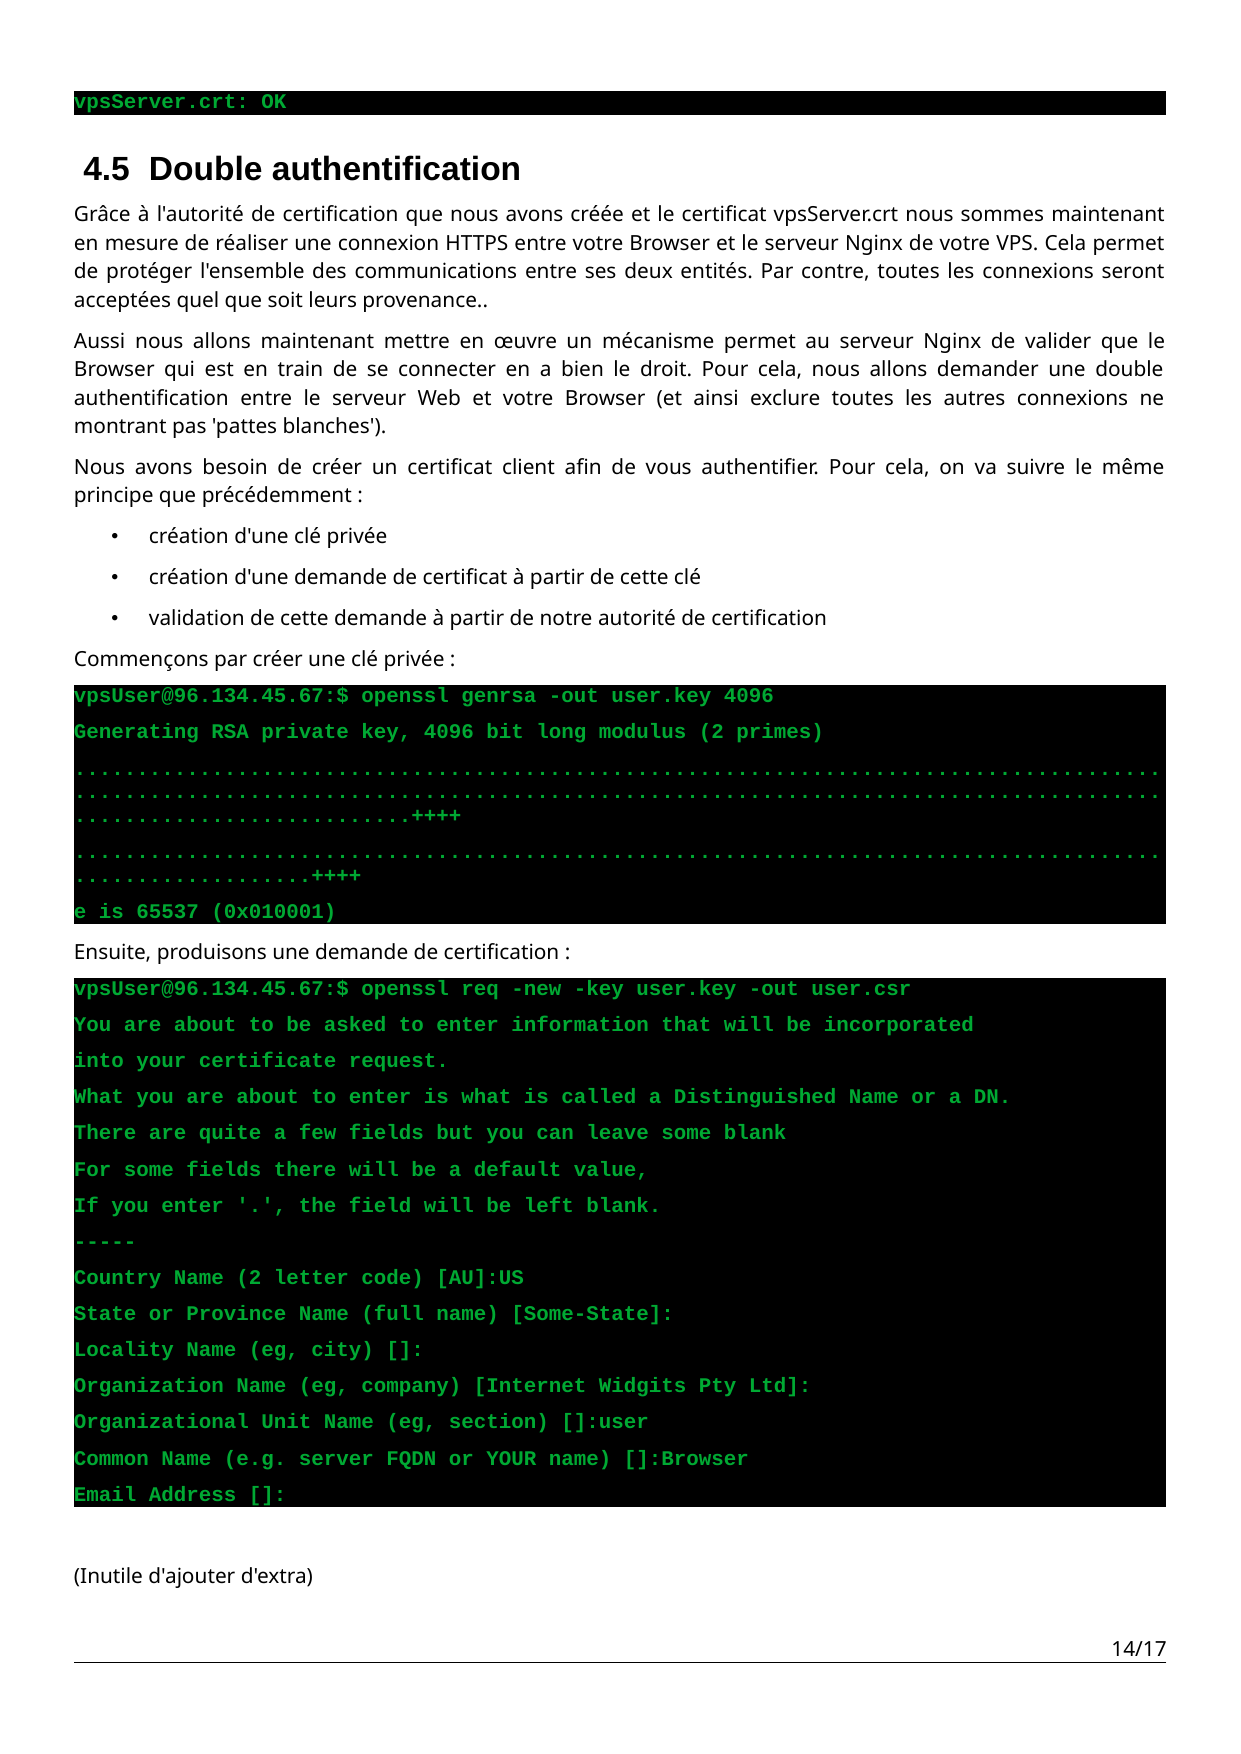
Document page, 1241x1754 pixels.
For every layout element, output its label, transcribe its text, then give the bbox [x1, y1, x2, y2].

text vpsUser@96.134.45.67:$ openssl req -new -key user.key -out user.csr [74, 978, 1166, 1001]
text vpsServer.crt: OK [74, 91, 1166, 115]
text Organization Name (eg, company) [Internet Widgits Pty Ltd]: [74, 1375, 1166, 1399]
text Generating RSA private key, 4096 bit long modulus (2 primes) [74, 721, 1166, 745]
list création d'une clé privée [111, 521, 1166, 550]
text Locality Name (eg, city) []: [74, 1339, 1166, 1363]
text Country Name (2 letter code) [AU]:US [74, 1267, 1166, 1291]
text There are quite a few fields but you can leave some blank [74, 1122, 1166, 1146]
text (Inutile d'ajouter d'extra) [74, 1561, 1166, 1589]
text into your certificate request. [74, 1050, 1166, 1074]
text What you are about to enter is what is called a Distinguished Name or a DN. [74, 1086, 1166, 1110]
text Email Address []: [74, 1484, 1166, 1507]
text Nous avons besoin de créer un certificat client afin de vous authentifier. Pour cela, on va suivre le même principe que précédemment : [74, 452, 1166, 509]
subtitle Double authentification [74, 148, 1166, 187]
text Aussi nous allons maintenant mettre en œuvre un mécanisme permet au serveur Nginx de valider que le Browser qui est en train de se connecter en a bien le droit. Pour cela, nous allons demander une double authentification entre le serveur Web et votre Browser (et ainsi exclure toutes les autres connexions ne montrant pas 'pattes blanches'). [74, 326, 1166, 439]
text .........................................................................................................................................................................................................++++ [74, 757, 1166, 828]
list validation de cette demande à partir de notre autorité de certification [111, 603, 1166, 632]
text Organizational Unit Name (eg, section) []:user [74, 1412, 1166, 1435]
text ..........................................................................................................++++ [74, 841, 1166, 888]
text For some fields there will be a default value, [74, 1158, 1166, 1182]
text State or Province Name (full name) [Some-State]: [74, 1303, 1166, 1327]
text e is 65537 (0x010001) [74, 901, 1166, 924]
text You are about to be asked to enter information that will be incorporated [74, 1014, 1166, 1038]
text vpsUser@96.134.45.67:$ openssl genrsa -out user.key 4096 [74, 685, 1166, 709]
text ----- [74, 1231, 1166, 1254]
text Commençons par créer une clé privée : [74, 644, 1166, 673]
text Ensuite, produisons une demande de certification : [74, 937, 1166, 965]
text Common Name (e.g. server FQDN or YOUR name) []:Browser [74, 1448, 1166, 1471]
text If you enter '.', the field will be left blank. [74, 1195, 1166, 1218]
text Grâce à l'autorité de certification que nous avons créée et le certificat vpsServer.crt nous sommes maintenant en mesure de réaliser une connexion HTTPS entre votre Browser et le serveur Nginx de votre VPS. Cela permet de protéger l'ensemble des communications entre ses deux entités. Par contre, toutes les connexions seront acceptées quel que soit leurs provenance.. [74, 199, 1166, 313]
list création d'une demande de certificat à partir de cette clé [111, 562, 1166, 591]
